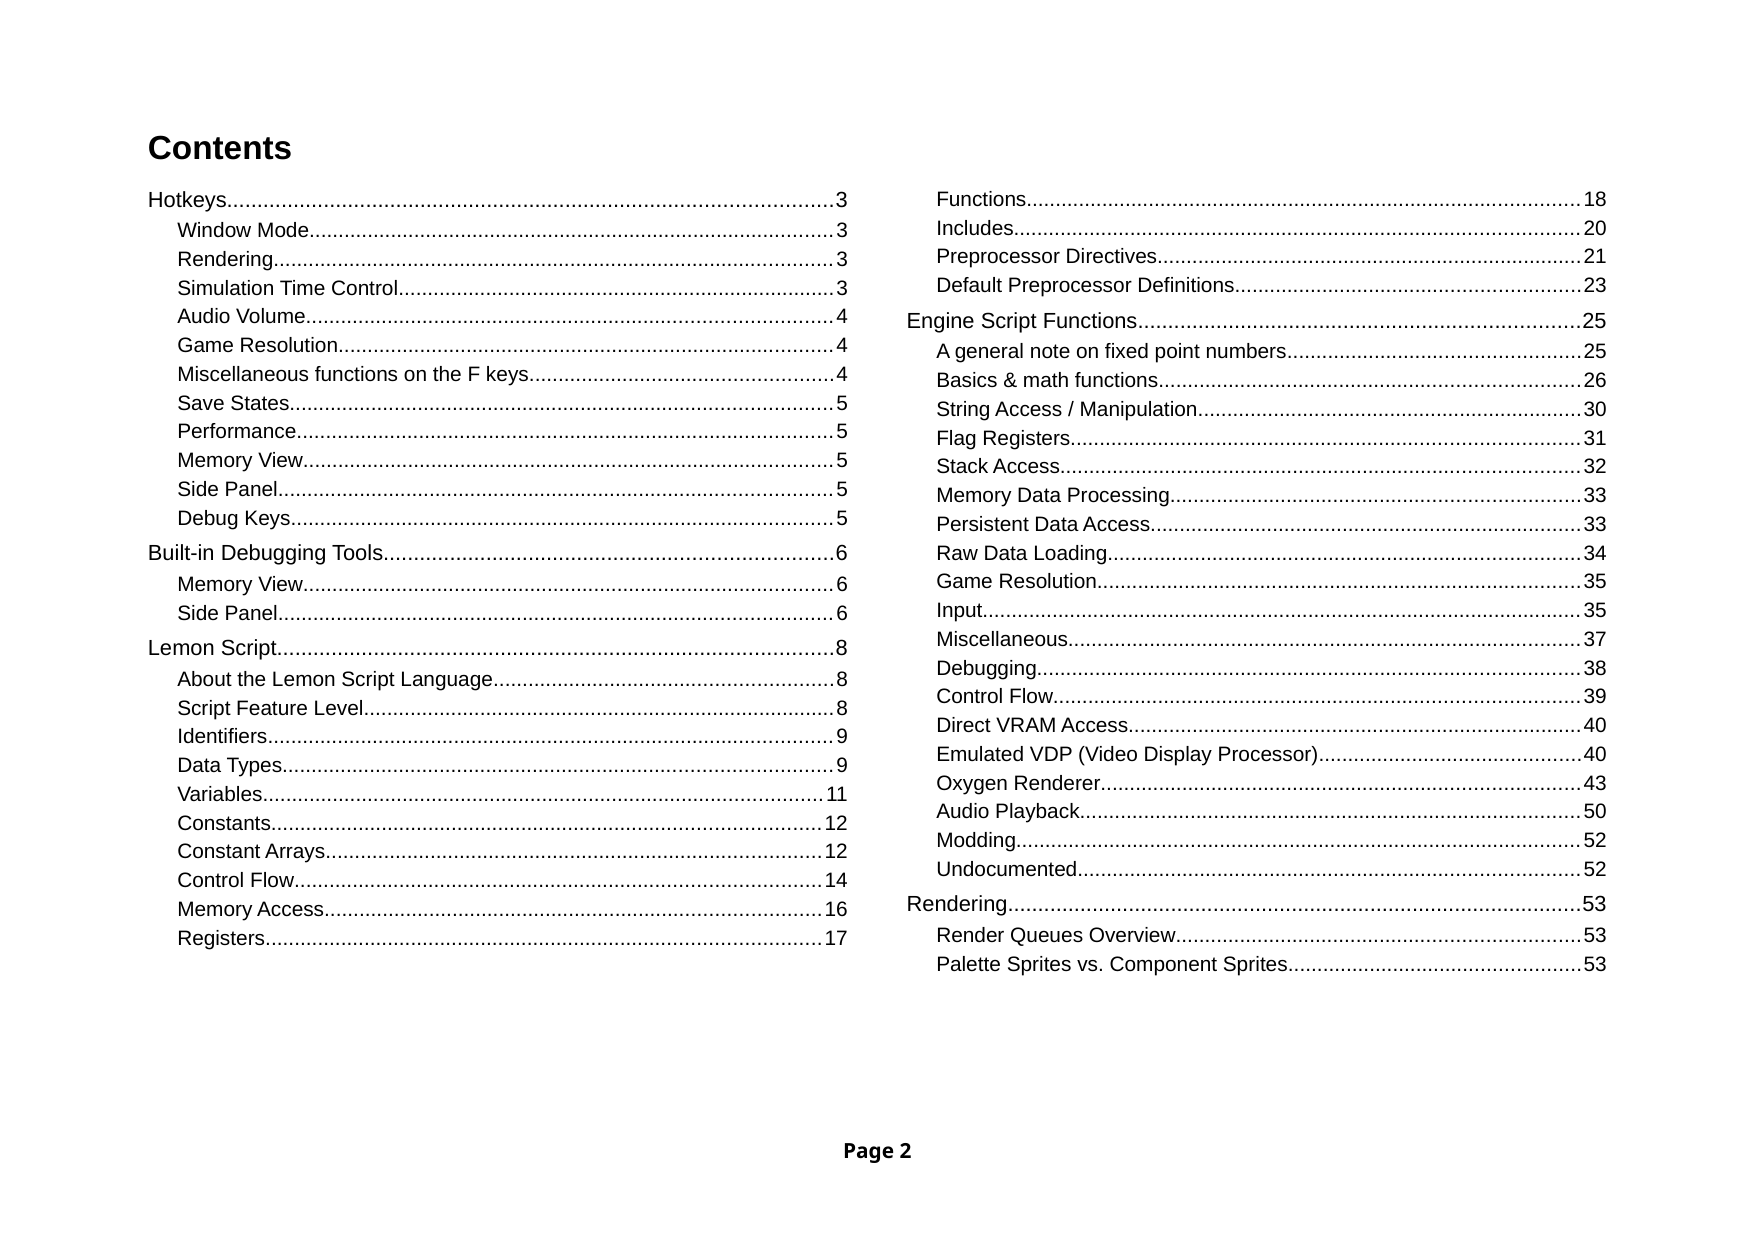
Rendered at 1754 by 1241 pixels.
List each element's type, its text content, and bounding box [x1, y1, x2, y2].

text Rendering 53 [906, 891, 1606, 916]
text Functions 18 [936, 187, 1606, 211]
text Direct VRAM Access 40 [936, 713, 1606, 737]
text A general note on fixed point numbers 25 [936, 339, 1606, 363]
text Default Preprocessor Definitions 23 [936, 273, 1606, 297]
text Memory Access 16 [177, 897, 847, 921]
text Constant Arrays 12 [177, 839, 847, 863]
text Performance 5 [177, 419, 847, 443]
text Identifiers 9 [177, 724, 847, 748]
text Undocumented 52 [936, 857, 1606, 881]
text Memory Data Processing 33 [936, 483, 1606, 507]
text Variables 11 [177, 782, 847, 806]
text Side Panel 5 [177, 477, 847, 501]
text Memory View 5 [177, 448, 847, 472]
text Audio Volume 4 [177, 304, 847, 328]
text Data Types 9 [177, 753, 847, 777]
text Rendering 3 [177, 247, 847, 271]
text Engine Script Functions 25 [906, 308, 1606, 333]
text Stack Access 32 [936, 454, 1606, 478]
text Constants 12 [177, 810, 847, 834]
text Game Resolution 35 [936, 569, 1606, 593]
text String Access / Manipulation 30 [936, 397, 1606, 421]
text Registers 17 [177, 925, 847, 949]
text Memory View 6 [177, 572, 847, 596]
text Built-in Debugging Tools 6 [148, 540, 847, 566]
text Basics & math functions 26 [936, 368, 1606, 392]
text Audio Playback 50 [936, 799, 1606, 823]
text Raw Data Loading 34 [936, 540, 1606, 564]
text Oxygen Renderer 43 [936, 770, 1606, 794]
text Preprocessor Directives 21 [936, 244, 1606, 268]
text Window Mode 3 [177, 218, 847, 242]
text Persistent Data Access 33 [936, 512, 1606, 536]
text Script Feature Level 8 [177, 695, 847, 719]
text Control Flow 14 [177, 868, 847, 892]
text Hotkeys 3 [148, 187, 847, 212]
text Control Flow 39 [936, 684, 1606, 708]
text Lemon Script 8 [148, 635, 847, 660]
text Side Panel 6 [177, 601, 847, 624]
text Emulated VDP (Video Display Processor) 40 [936, 742, 1606, 766]
text Miscellaneous functions on the F keys 4 [177, 362, 847, 386]
text Palette Sprites vs. Component Sprites 53 [936, 951, 1606, 975]
text Render Queues Overview 53 [936, 923, 1606, 947]
text Simulation Time Control 3 [177, 276, 847, 299]
subtitle Contents [148, 128, 1606, 167]
text Miscellaneous 37 [936, 627, 1606, 651]
text Includes 20 [936, 215, 1606, 239]
text About the Lemon Script Language 8 [177, 667, 847, 691]
text Modding 52 [936, 828, 1606, 852]
text Debugging 38 [936, 655, 1606, 679]
text Game Resolution 4 [177, 333, 847, 357]
text Input 35 [936, 598, 1606, 622]
text Flag Registers 31 [936, 425, 1606, 449]
text Save States 5 [177, 391, 847, 414]
text Debug Keys 5 [177, 506, 847, 529]
